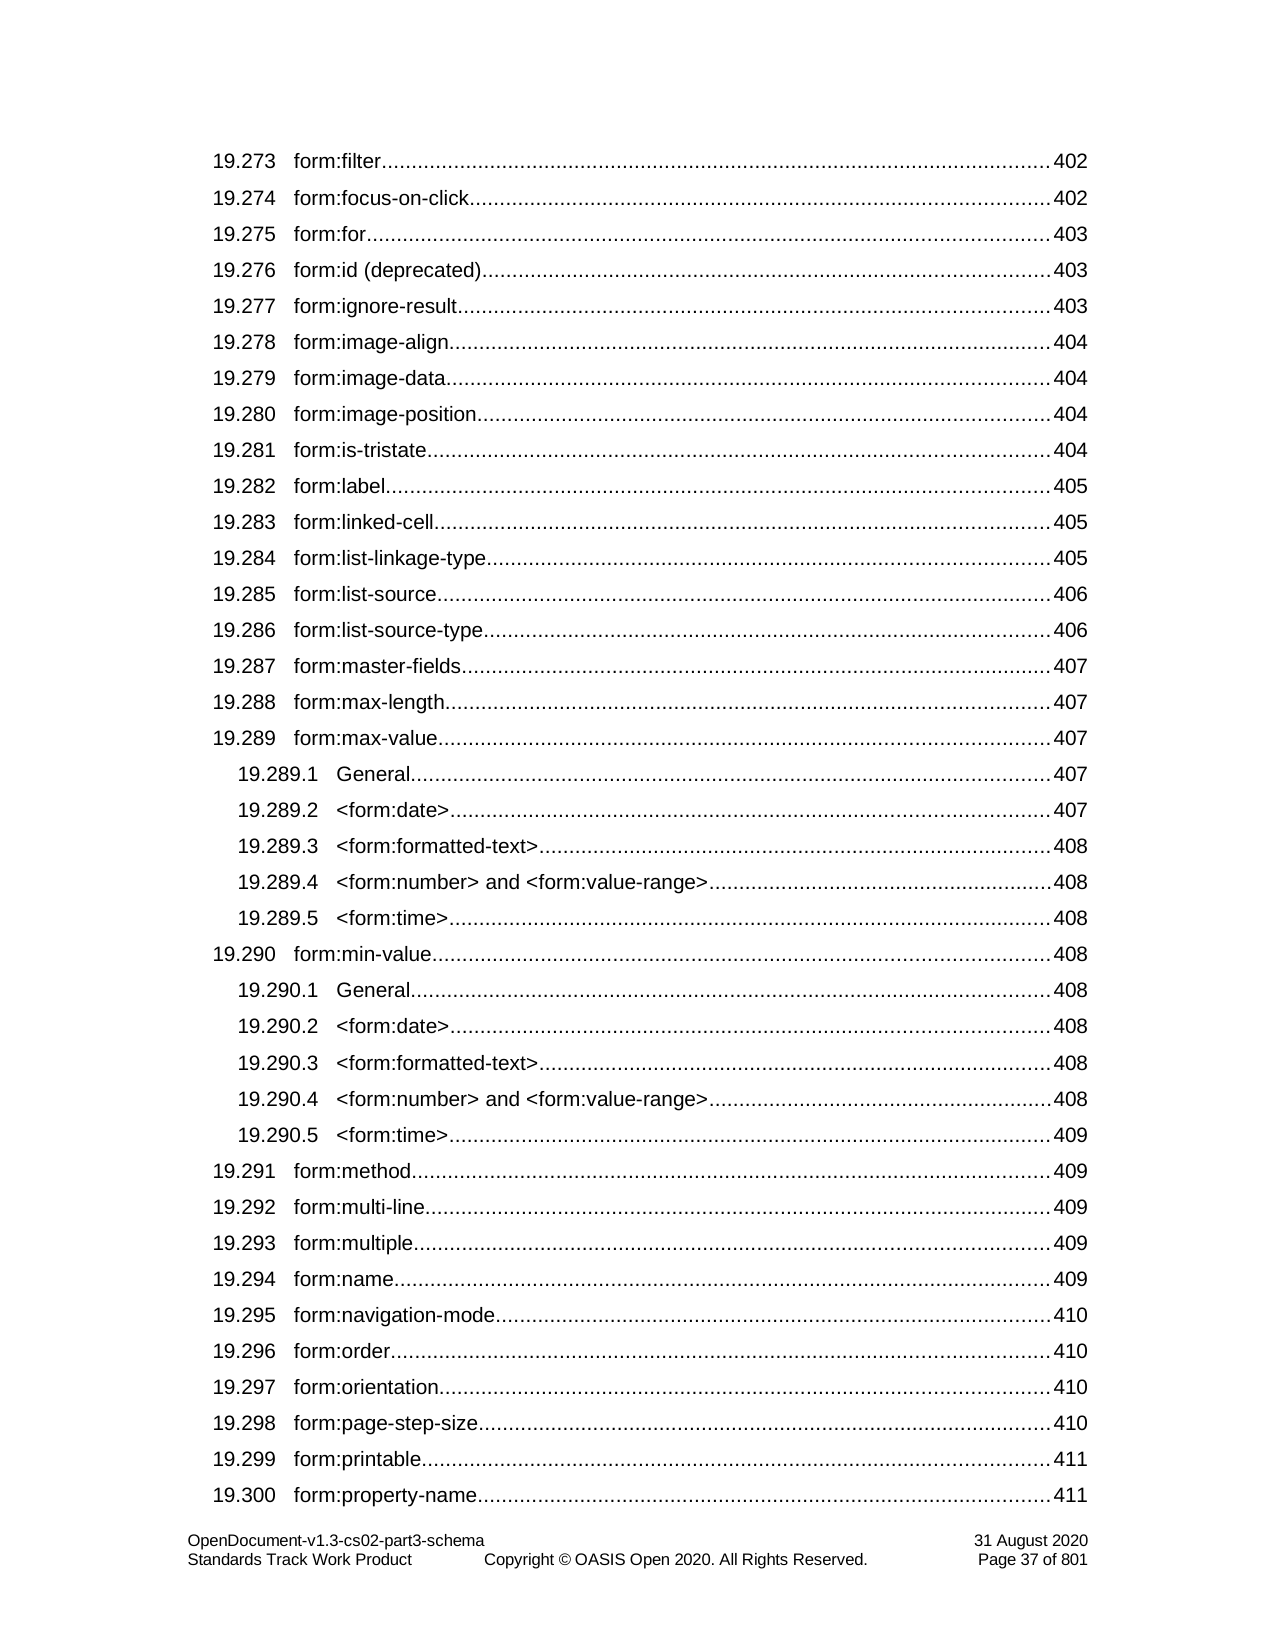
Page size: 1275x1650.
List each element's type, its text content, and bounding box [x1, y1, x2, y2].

text 19.289.1 General 407 [237, 763, 1088, 786]
text 19.289 form:max-value 407 [212, 727, 1088, 750]
text 19.281 form:is-tristate 404 [212, 438, 1088, 462]
text 19.287 form:master-fields 407 [212, 654, 1088, 678]
text 19.289.5 <form:time> 408 [237, 907, 1088, 930]
text 19.273 form:filter 402 [212, 150, 1088, 173]
text 19.286 form:list-source-type 406 [212, 618, 1088, 642]
text 19.282 form:label 405 [212, 474, 1088, 498]
text 19.279 form:image-data 404 [212, 366, 1088, 390]
text 19.276 form:id (deprecated) 403 [212, 258, 1088, 282]
text 19.278 form:image-align 404 [212, 330, 1088, 354]
text 19.293 form:multiple 409 [212, 1231, 1088, 1255]
text 19.296 form:order 410 [212, 1339, 1088, 1363]
text 19.290.3 <form:formatted-text> 408 [237, 1051, 1088, 1074]
text 19.284 form:list-linkage-type 405 [212, 546, 1088, 570]
text 19.292 form:multi-line 409 [212, 1195, 1088, 1219]
text 19.289.3 <form:formatted-text> 408 [237, 835, 1088, 858]
text 19.275 form:for 403 [212, 222, 1088, 246]
text 19.294 form:name 409 [212, 1267, 1088, 1291]
text 19.290 form:min-value 408 [212, 943, 1088, 966]
text 19.290.2 <form:date> 408 [237, 1015, 1088, 1038]
text 19.297 form:orientation 410 [212, 1375, 1088, 1399]
text 19.291 form:method 409 [212, 1159, 1088, 1183]
text 19.290.4 <form:number> and <form:value-range> 408 [237, 1087, 1088, 1111]
text 19.295 form:navigation-mode 410 [212, 1303, 1088, 1327]
text 19.280 form:image-position 404 [212, 402, 1088, 426]
text 19.289.2 <form:date> 407 [237, 799, 1088, 822]
text 19.285 form:list-source 406 [212, 582, 1088, 606]
text 19.298 form:page-step-size 410 [212, 1411, 1088, 1435]
text 19.289.4 <form:number> and <form:value-range> 408 [237, 871, 1088, 894]
text 19.288 form:max-length 407 [212, 691, 1088, 714]
text 19.290.5 <form:time> 409 [237, 1123, 1088, 1147]
text 19.290.1 General 408 [237, 979, 1088, 1002]
text 19.274 form:focus-on-click 402 [212, 186, 1088, 209]
text 19.300 form:property-name 411 [212, 1483, 1088, 1507]
text 19.277 form:ignore-result 403 [212, 294, 1088, 318]
text 19.299 form:printable 411 [212, 1447, 1088, 1471]
text 19.283 form:linked-cell 405 [212, 510, 1088, 534]
